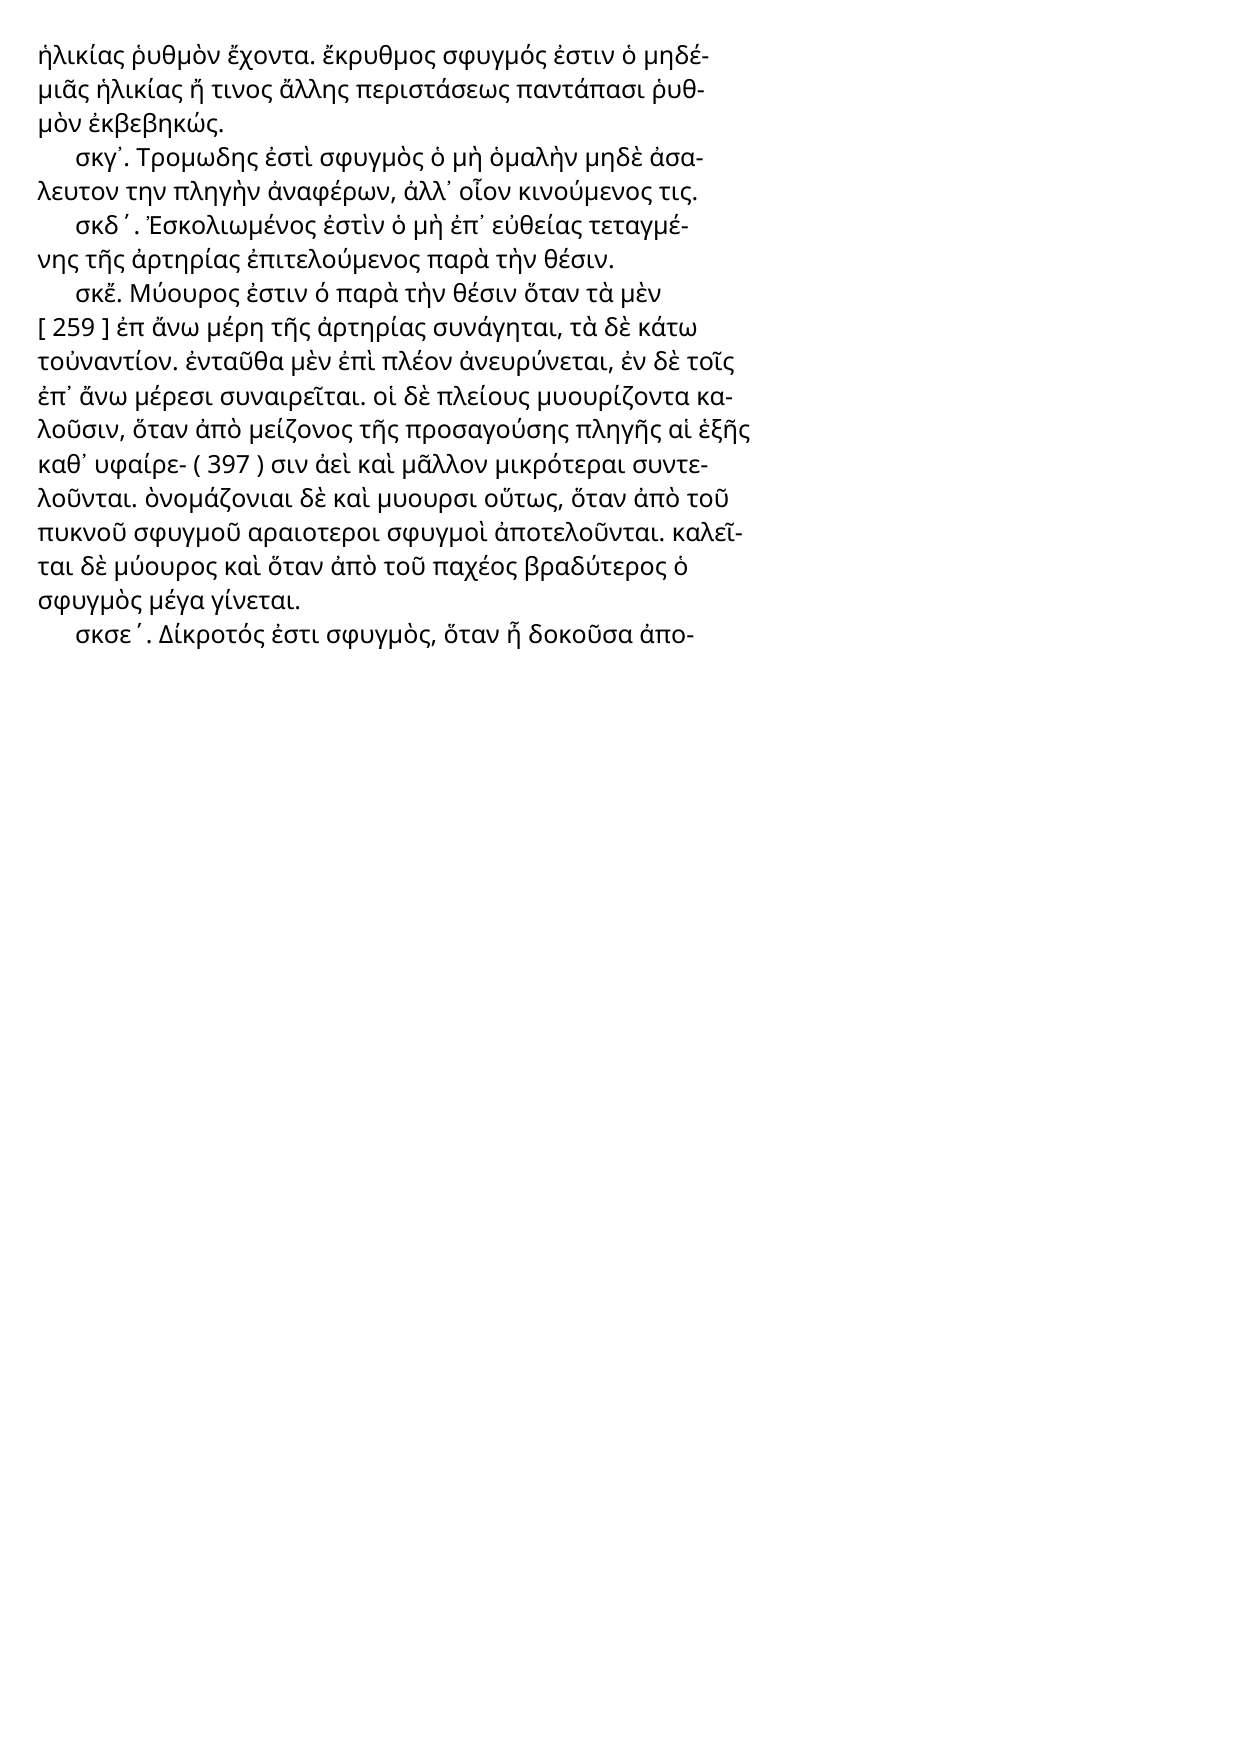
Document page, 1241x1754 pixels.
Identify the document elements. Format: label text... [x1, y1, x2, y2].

text ἡλικίας ῥυθμὸν ἔχοντα. ἔκρυθμος σφυγμός ἐστιν ὁ μηδέ- μιᾶς ἡλικίας ἤ τινος ἄλλης περιστάσεως παντάπασι ῥυθ- μὸν ἐκβεβηκώς. [37, 37, 1203, 140]
text σκγ᾽. Τρομωδης ἐστὶ σφυγμὸς ὁ μὴ ὁμαλὴν μηδὲ ἀσα- λευτον την πληγὴν ἀναφέρων, ἀλλ᾽ οἶον κινούμενος τις. [37, 140, 1203, 208]
text σκσε΄. Δίκροτός ἐστι σφυγμὸς, ὅταν ἦ δοκοῦσα ἀπο- [37, 617, 1203, 651]
text σκδ΄. Ἐσκολιωμένος ἐστὶν ὁ μὴ ἐπ᾽ εὐθείας τεταγμέ- νης τῆς ἀρτηρίας ἐπιτελούμενος παρὰ τὴν θέσιν. [37, 208, 1203, 276]
text σκἔ. Μύουρος ἐστιν ό παρὰ τὴν θέσιν ὅταν τὰ μὲν [ 259 ] ἐπ ἄνω μέρη τῆς ἀρτηρίας συνάγηται, τὰ δὲ κάτω τοὐναντίον. ἐνταῦθα μὲν ἐπὶ πλέον ἀνευρύνεται, ἐν δὲ τοῖς ἐπ᾽ ἄνω μέρεσι συναιρεῖται. οἱ δὲ πλείους μυουρίζοντα κα- λοῦσιν, ὅταν ἀπὸ μείζονος τῆς προσαγούσης πληγῆς αἱ ἑξῆς καθ᾽ υφαίρε- ( 397 ) σιν ἀεὶ καὶ μᾶλλον μικρότεραι συντε- λοῦνται. ὸνομάζονιαι δὲ καὶ μυουρσι οὕτως, ὅταν ἀπὸ τοῦ πυκνοῦ σφυγμοῦ αραιοτεροι σφυγμοὶ ἀποτελοῦνται. καλεῖ- ται δὲ μύουρος καὶ ὅταν ἀπὸ τοῦ παχέος βραδύτερος ὁ σφυγμὸς μέγα γίνεται. [37, 276, 1203, 617]
